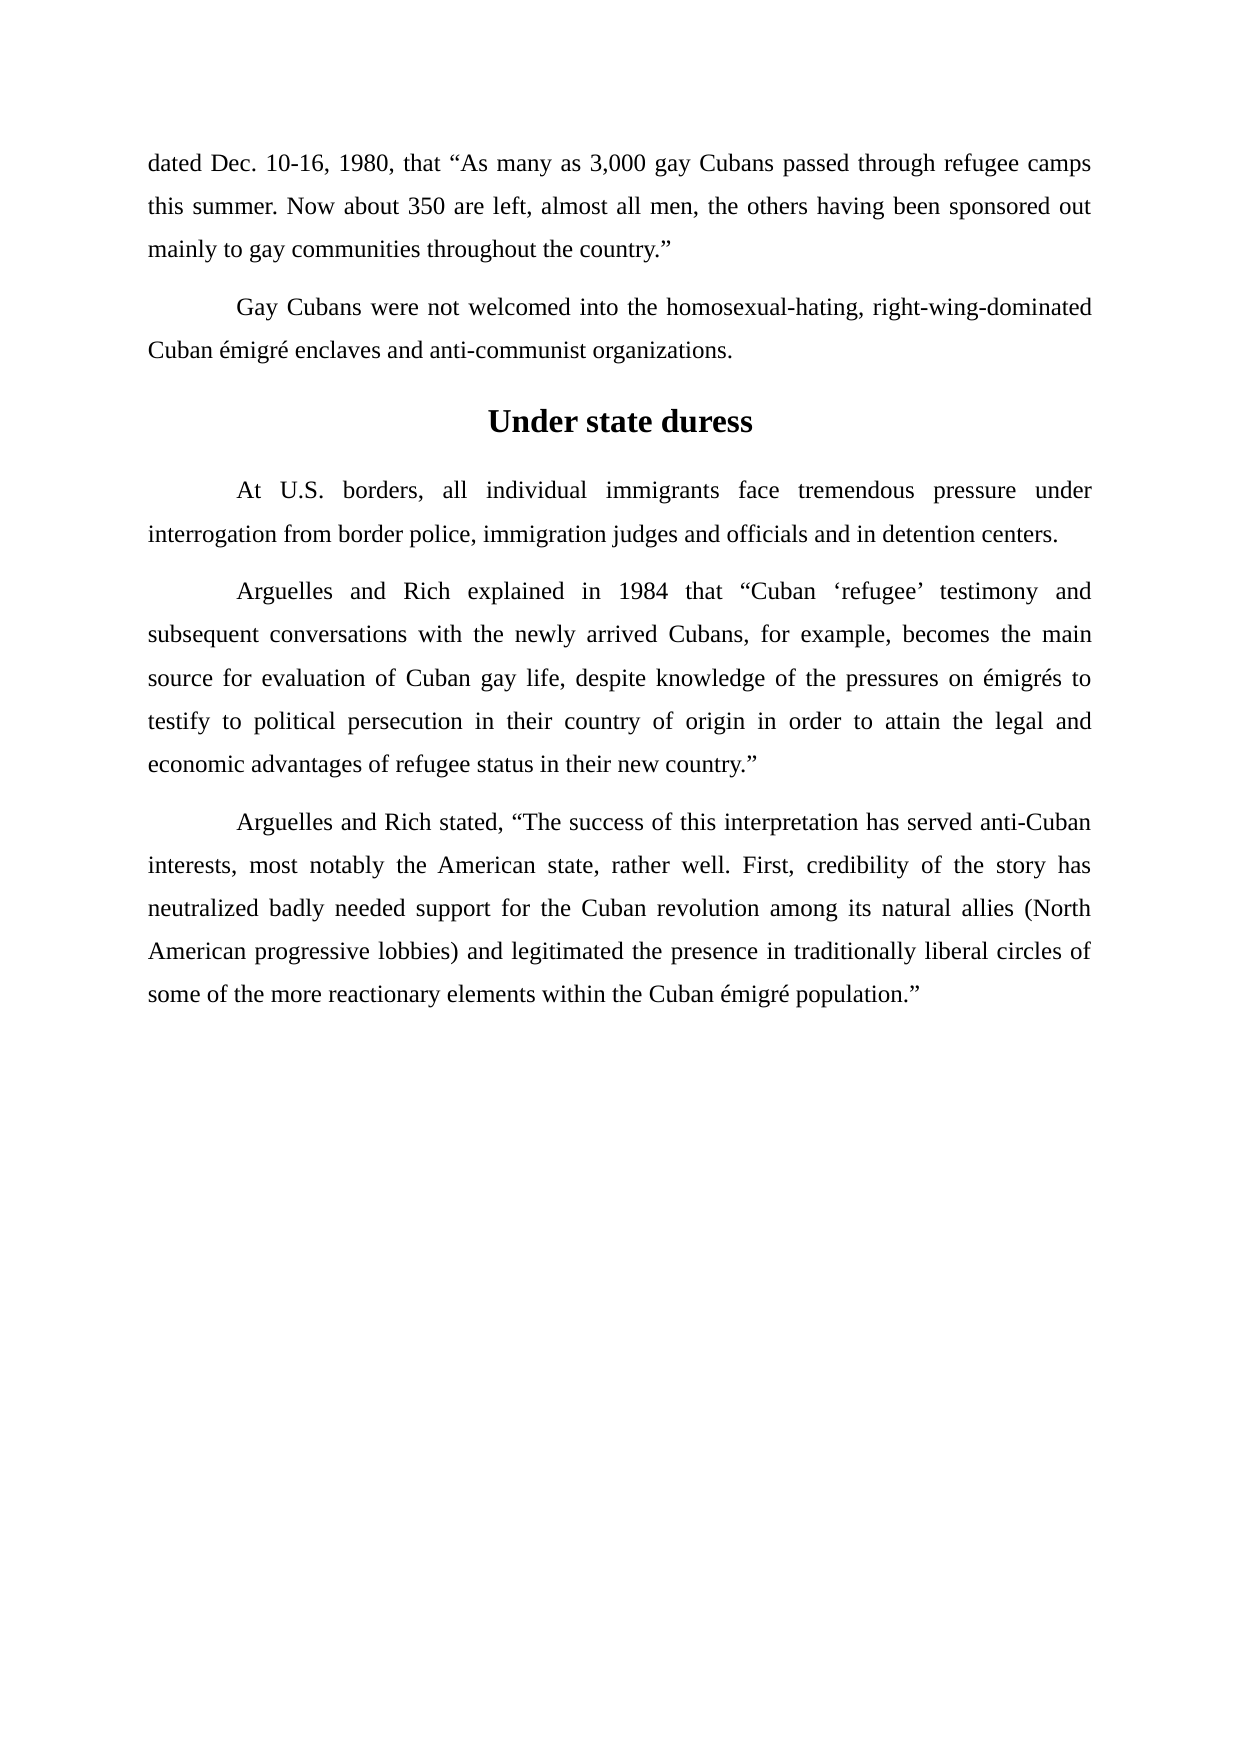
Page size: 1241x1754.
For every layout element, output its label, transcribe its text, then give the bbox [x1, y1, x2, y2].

text At U.S. borders, all individual immigrants face tremendous pressure under interrogation from border police, immigration judges and officials and in detention centers. [148, 476, 1093, 547]
text Gay Cubans were not welcomed into the homosexual-hating, right-wing-dominated Cuban émigré enclaves and anti-communist organizations. [148, 292, 1093, 363]
text Arguelles and Rich stated, “The success of this interpretation has served anti-Cuban interests, most notably the American state, rather well. First, credibility of the story has neutralized badly needed support for the Cuban revolution among its natural allies (North American progressive lobbies) and legitimated the presence in traditionally liberal circles of some of the more reactionary elements within the Cuban émigré population.” [148, 807, 1093, 1008]
text dated Dec. 10-16, 1980, that “As many as 3,000 gay Cubans passed through refugee camps this summer. Now about 350 are left, almost all men, the others having been sponsored out mainly to gay communities throughout the country.” [148, 148, 1093, 263]
text Arguelles and Rich explained in 1984 that “Cuban ‘refugee’ testimony and subsequent conversations with the newly arrived Cubans, for example, becomes the main source for evaluation of Cuban gay life, despite knowledge of the pressures on émigrés to testify to political persecution in their country of origin in order to attain the legal and economic advantages of refugee status in their new country.” [148, 576, 1093, 778]
subtitle Under state duress [148, 401, 1093, 439]
